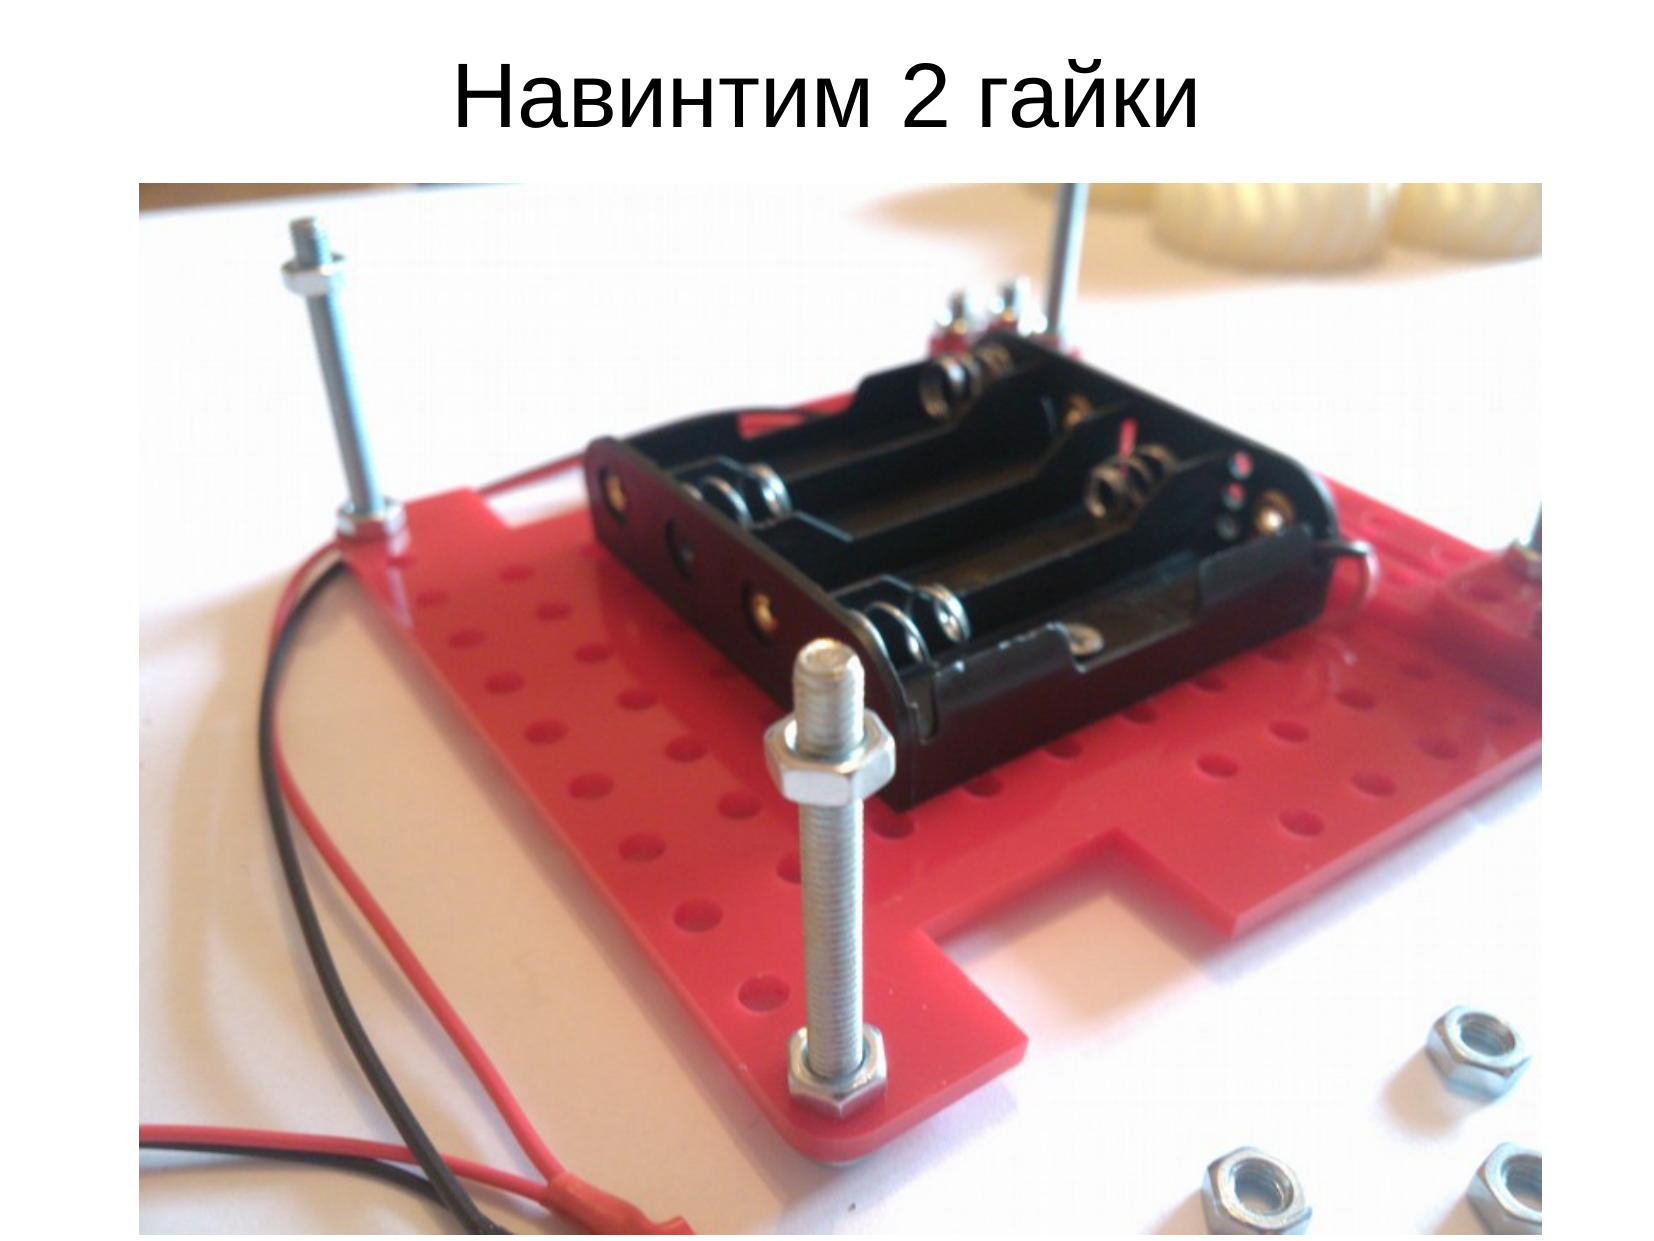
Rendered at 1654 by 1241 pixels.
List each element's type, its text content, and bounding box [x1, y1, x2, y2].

picture [139, 183, 1542, 1235]
title Навинтим 2 гайки [82, 43, 1571, 148]
